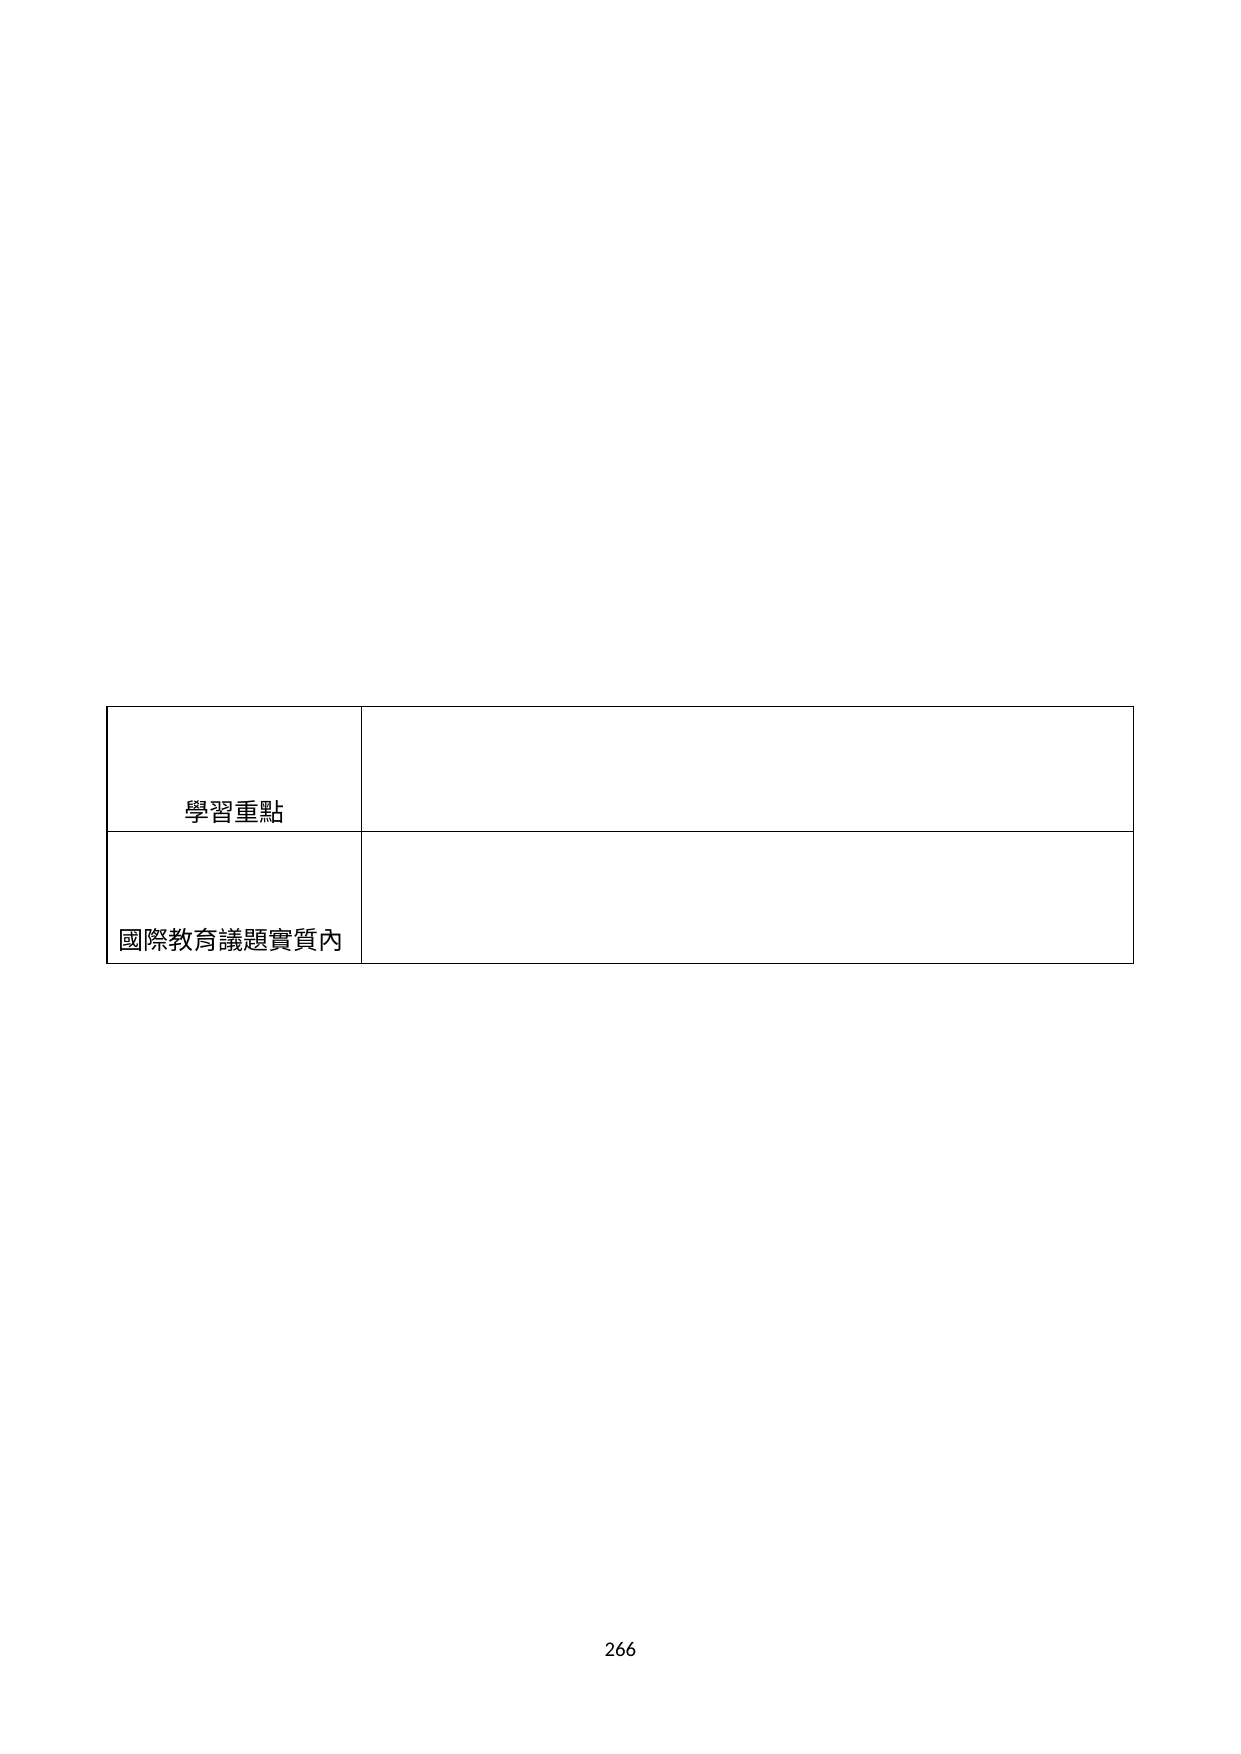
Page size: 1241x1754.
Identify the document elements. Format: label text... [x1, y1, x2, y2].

table_cell 學習重點 [108, 707, 361, 831]
table_cell 國際教育議題實質內 [108, 832, 361, 963]
table_cell [362, 707, 1133, 831]
table_cell [362, 832, 1133, 963]
